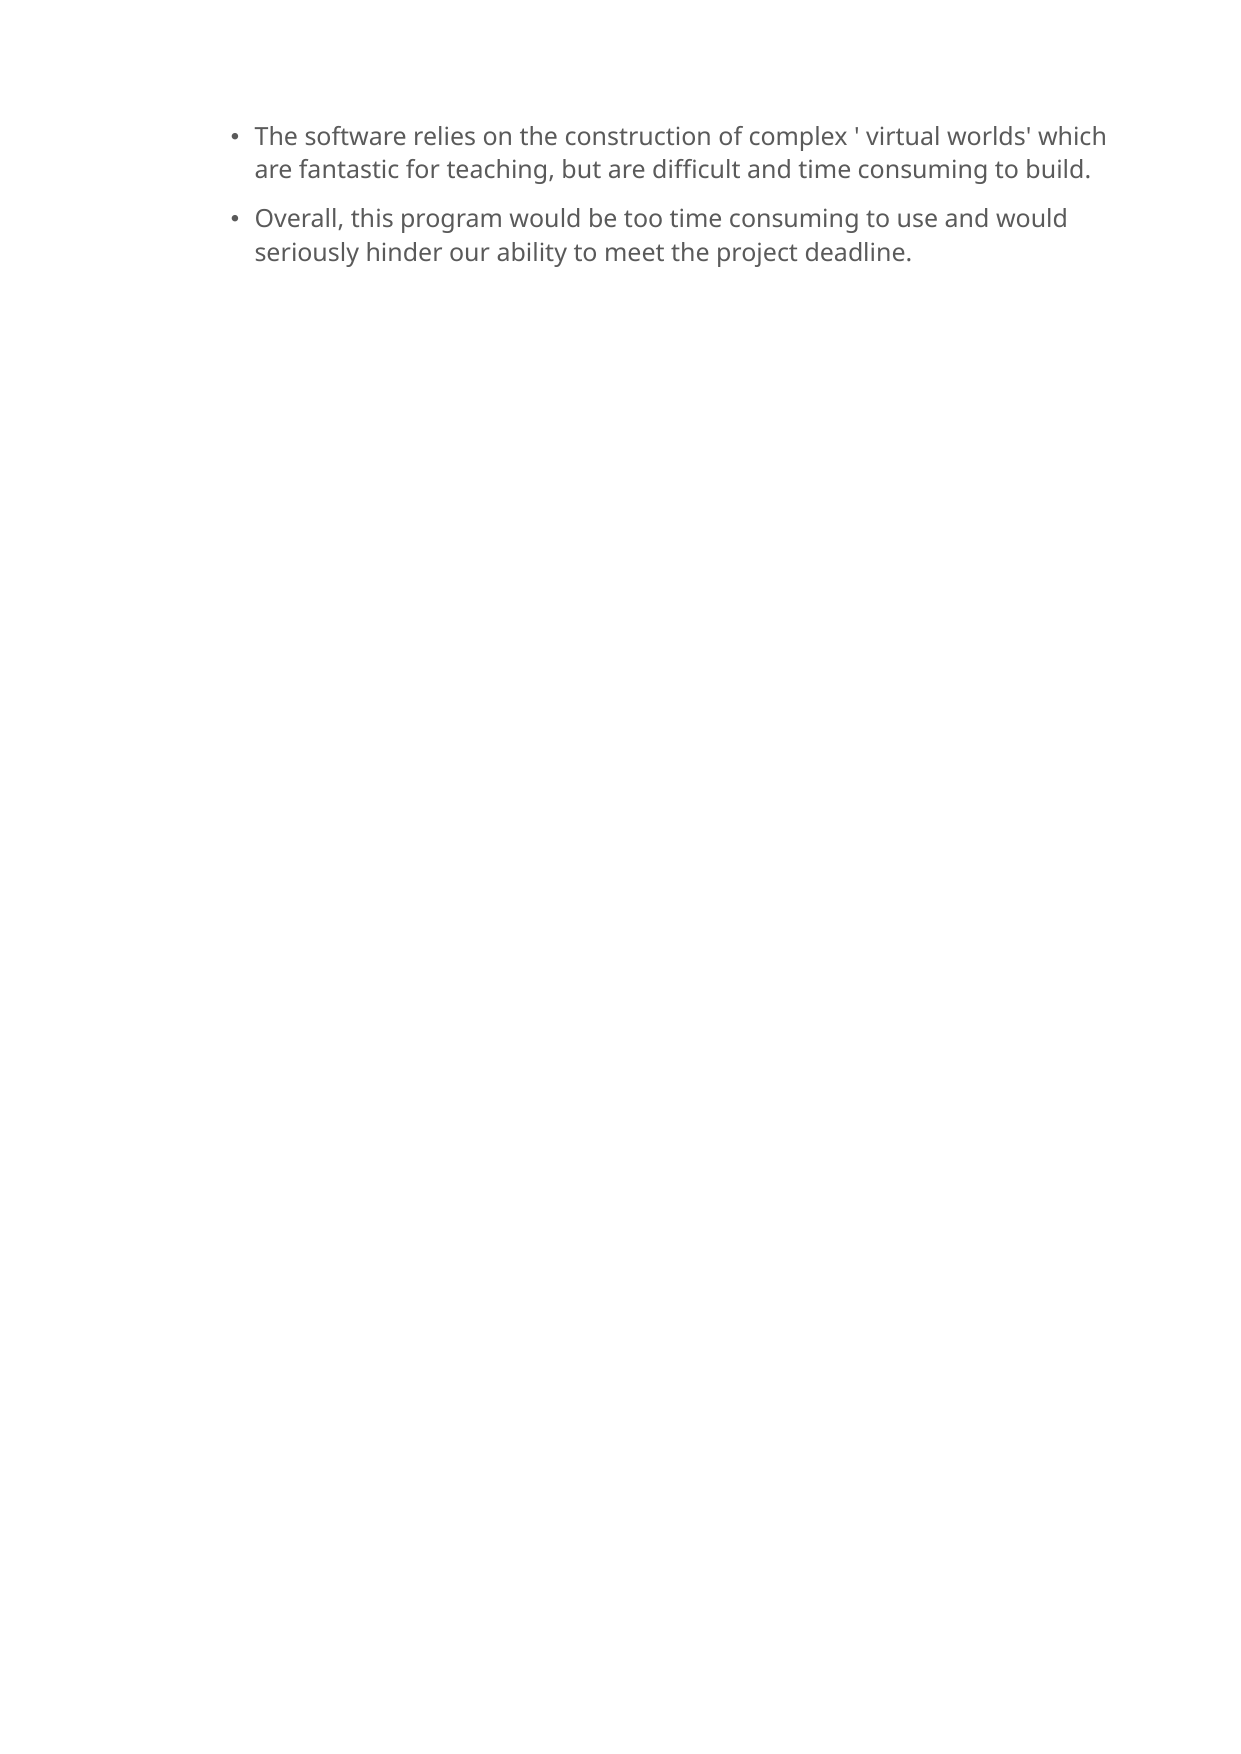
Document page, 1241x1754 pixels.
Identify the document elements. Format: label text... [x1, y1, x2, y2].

list Overall, this program would be too time consuming to use and would seriously hinder our ability to meet the project deadline. [231, 201, 1122, 269]
list The software relies on the construction of complex ' virtual worlds' which are fantastic for teaching, but are difficult and time consuming to build. [231, 118, 1122, 186]
